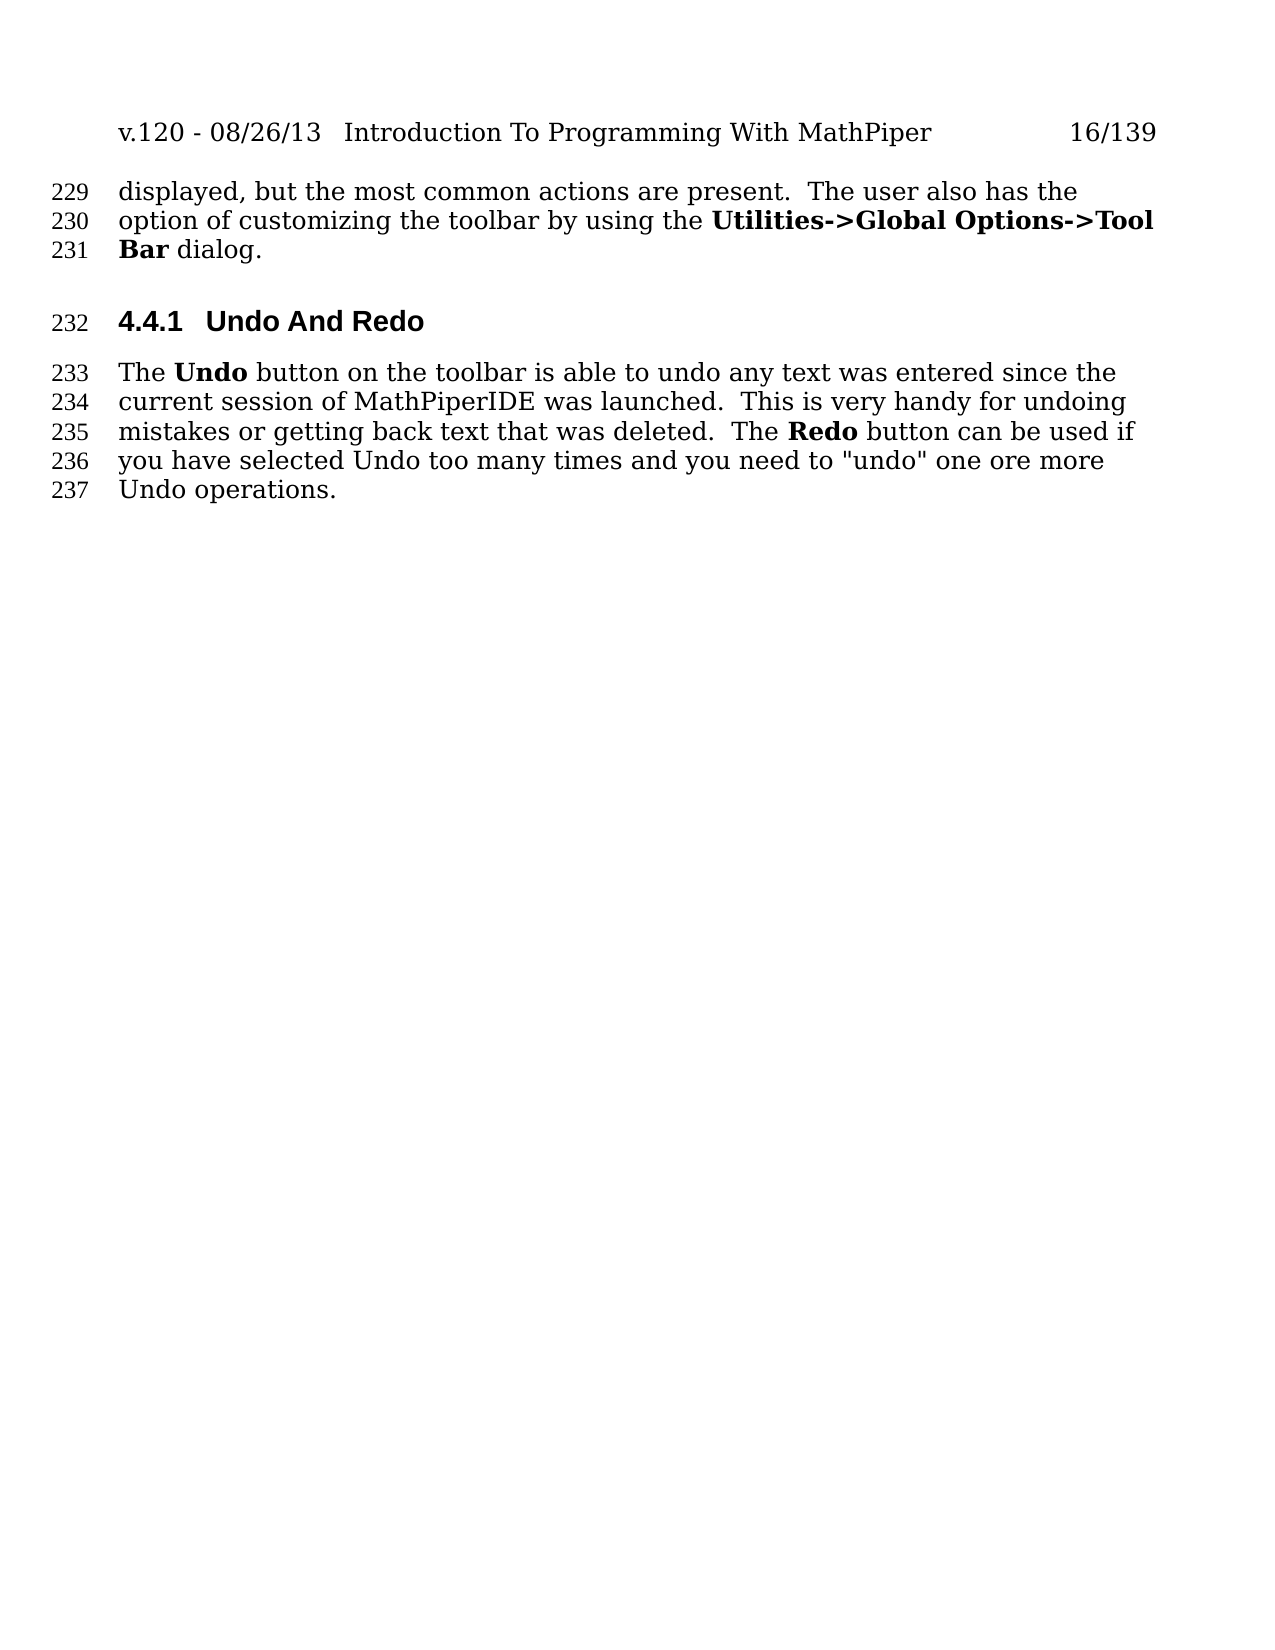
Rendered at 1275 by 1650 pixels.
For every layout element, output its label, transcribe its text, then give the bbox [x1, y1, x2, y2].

text displayed, but the most common actions are present. The user also has the option of customizing the toolbar by using the Utilities->Global Options->Tool Bar dialog. [118, 177, 1157, 265]
text The Undo button on the toolbar is able to undo any text was entered since the current session of MathPiperIDE was launched. This is very handy for undoing mistakes or getting back text that was deleted. The Redo button can be used if you have selected Undo too many times and you need to "undo" one ore more Undo operations. [118, 358, 1157, 504]
subtitle Undo And Redo [118, 304, 1157, 337]
